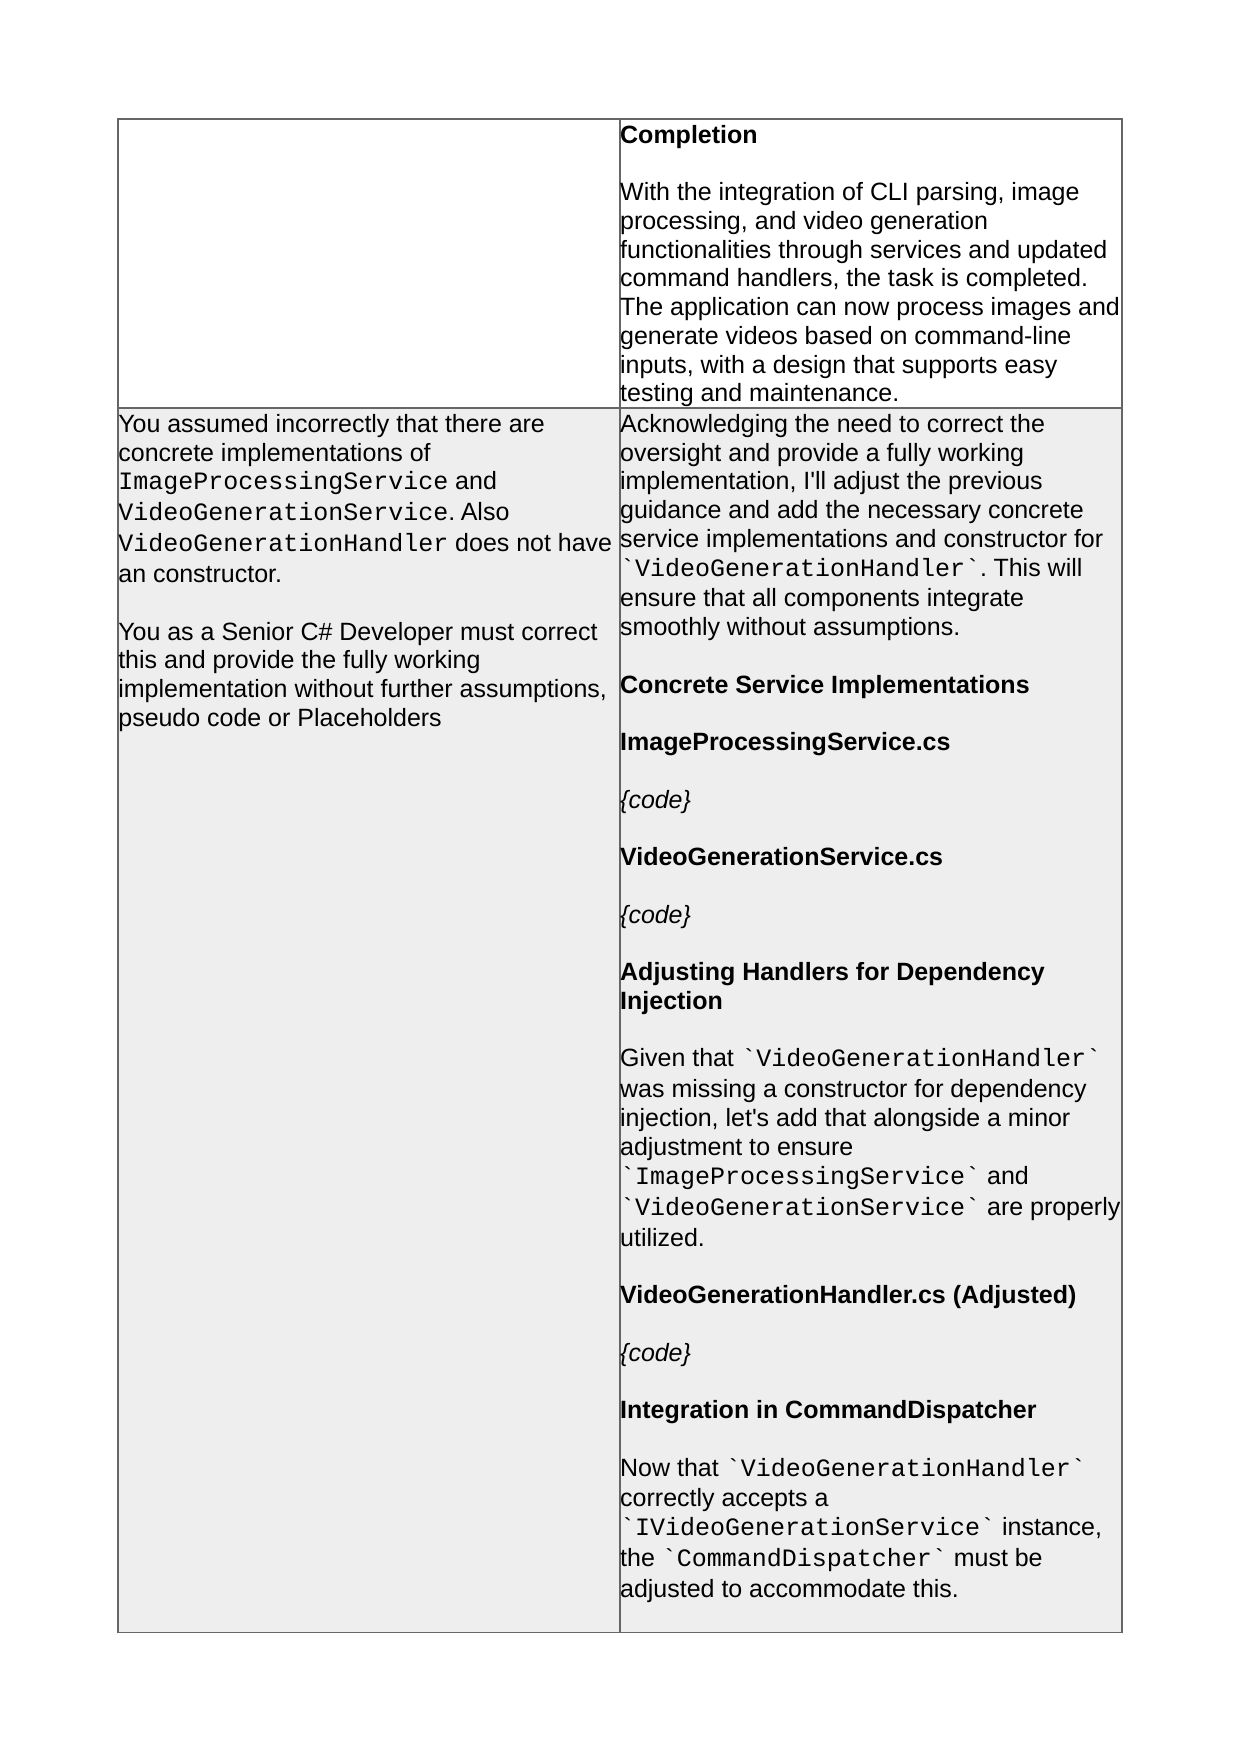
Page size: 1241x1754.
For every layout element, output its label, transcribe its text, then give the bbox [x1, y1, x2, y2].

table_cell Acknowledging the need to correct the oversight and provide a fully working implementation, I'll adjust the previous guidance and add the necessary concrete service implementations and constructor for `VideoGenerationHandler`. This will ensure that all components integrate smoothly without assumptions. Concrete Service Implementations ImageProcessingService.cs {code} VideoGenerationService.cs {code} Adjusting Handlers for Dependency Injection Given that `VideoGenerationHandler` was missing a constructor for dependency injection, let's add that alongside a minor adjustment to ensure `ImageProcessingService` and `VideoGenerationService` are properly utilized. VideoGenerationHandler.cs (Adjusted) {code} Integration in CommandDispatcher Now that `VideoGenerationHandler` correctly accepts a `IVideoGenerationService` instance, the `CommandDispatcher` must be adjusted to accommodate this. [621, 409, 1121, 1632]
table_cell Completion With the integration of CLI parsing, image processing, and video generation functionalities through services and updated command handlers, the task is completed. The application can now process images and generate videos based on command-line inputs, with a design that supports easy testing and maintenance. [621, 120, 1121, 407]
table_cell [119, 120, 619, 407]
table_cell You assumed incorrectly that there are concrete implementations of ImageProcessingService and VideoGenerationService. Also VideoGenerationHandler does not have an constructor. You as a Senior C# Developer must correct this and provide the fully working implementation without further assumptions, pseudo code or Placeholders [119, 409, 619, 1632]
